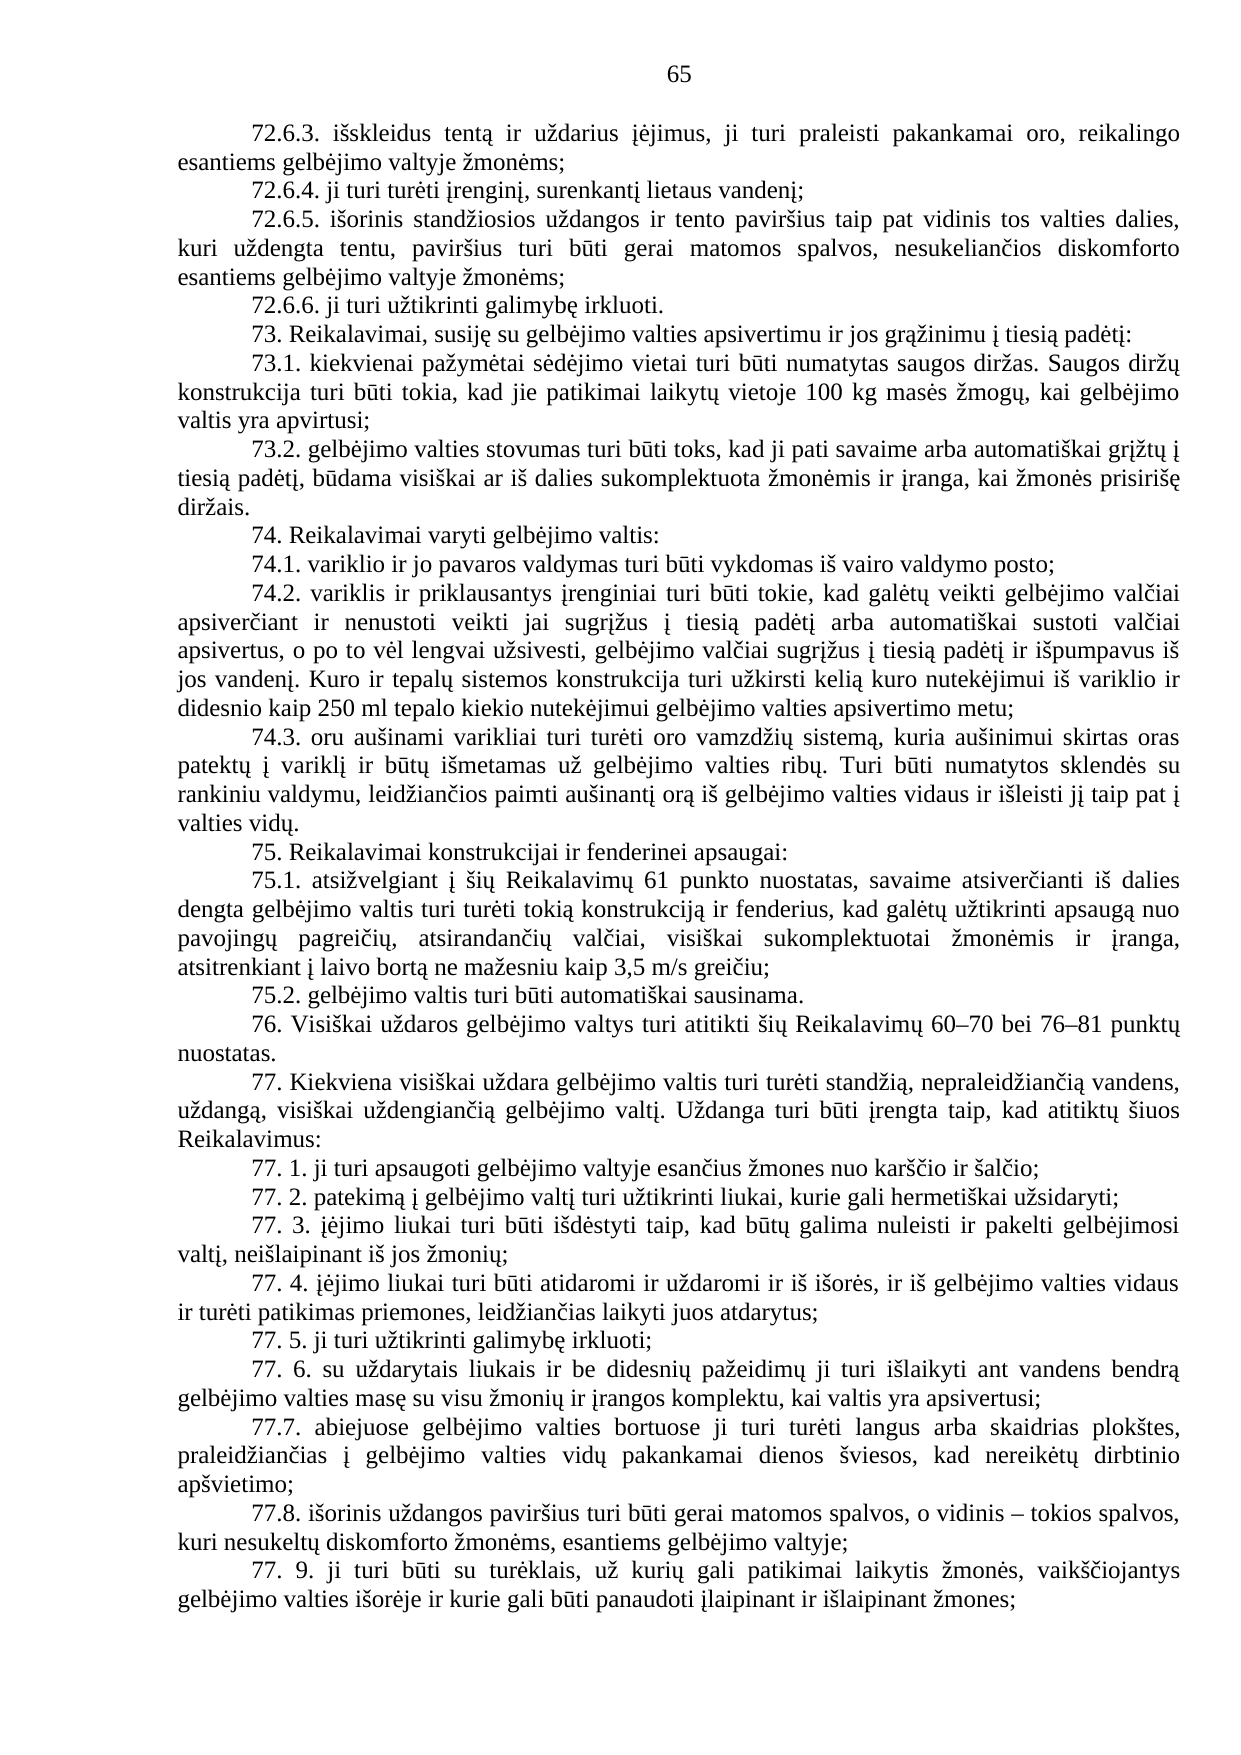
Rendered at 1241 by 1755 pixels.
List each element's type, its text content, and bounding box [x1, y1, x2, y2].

text 77. 2. patekimą į gelbėjimo valtį turi užtikrinti liukai, kurie gali hermetiškai užsidaryti; [177, 1182, 1181, 1211]
text 74.2. variklis ir priklausantys įrenginiai turi būti tokie, kad galėtų veikti gelbėjimo valčiai apsiverčiant ir nenustoti veikti jai sugrįžus į tiesią padėtį arba automatiškai sustoti valčiai apsivertus, o po to vėl lengvai užsivesti, gelbėjimo valčiai sugrįžus į tiesią padėtį ir išpumpavus iš jos vandenį. Kuro ir tepalų sistemos konstrukcija turi užkirsti kelią kuro nutekėjimui iš variklio ir didesnio kaip 250 ml tepalo kiekio nutekėjimui gelbėjimo valties apsivertimo metu; [177, 578, 1181, 722]
text 74. Reikalavimai varyti gelbėjimo valtis: [177, 521, 1181, 549]
text 76. Visiškai uždaros gelbėjimo valtys turi atitikti šių Reikalavimų 60–70 bei 76–81 punktų nuostatas. [177, 1009, 1181, 1067]
text 72.6.4. ji turi turėti įrenginį, surenkantį lietaus vandenį; [177, 176, 1181, 204]
text 77.7. abiejuose gelbėjimo valties bortuose ji turi turėti langus arba skaidrias plokštes, praleidžiančias į gelbėjimo valties vidų pakankamai dienos šviesos, kad nereikėtų dirbtinio apšvietimo; [177, 1412, 1181, 1498]
text 73.2. gelbėjimo valties stovumas turi būti toks, kad ji pati savaime arba automatiškai grįžtų į tiesią padėtį, būdama visiškai ar iš dalies sukomplektuota žmonėmis ir įranga, kai žmonės prisirišę diržais. [177, 434, 1181, 521]
text 77. Kiekviena visiškai uždara gelbėjimo valtis turi turėti standžią, nepraleidžiančią vandens, uždangą, visiškai uždengiančią gelbėjimo valtį. Uždanga turi būti įrengta taip, kad atitiktų šiuos Reikalavimus: [177, 1067, 1181, 1153]
text 75.2. gelbėjimo valtis turi būti automatiškai sausinama. [177, 981, 1181, 1009]
text 72.6.5. išorinis standžiosios uždangos ir tento paviršius taip pat vidinis tos valties dalies, kuri uždengta tentu, paviršius turi būti gerai matomos spalvos, nesukeliančios diskomforto esantiems gelbėjimo valtyje žmonėms; [177, 204, 1181, 291]
text 73.1. kiekvienai pažymėtai sėdėjimo vietai turi būti numatytas saugos diržas. Saugos diržų konstrukcija turi būti tokia, kad jie patikimai laikytų vietoje 100 kg masės žmogų, kai gelbėjimo valtis yra apvirtusi; [177, 348, 1181, 434]
text 72.6.6. ji turi užtikrinti galimybę irkluoti. [177, 291, 1181, 319]
text 77. 4. įėjimo liukai turi būti atidaromi ir uždaromi ir iš išorės, ir iš gelbėjimo valties vidaus ir turėti patikimas priemones, leidžiančias laikyti juos atdarytus; [177, 1268, 1181, 1326]
text 77. 5. ji turi užtikrinti galimybę irkluoti; [177, 1326, 1181, 1354]
text 74.3. oru aušinami varikliai turi turėti oro vamzdžių sistemą, kuria aušinimui skirtas oras patektų į variklį ir būtų išmetamas už gelbėjimo valties ribų. Turi būti numatytos sklendės su rankiniu valdymu, leidžiančios paimti aušinantį orą iš gelbėjimo valties vidaus ir išleisti jį taip pat į valties vidų. [177, 722, 1181, 837]
text 74.1. variklio ir jo pavaros valdymas turi būti vykdomas iš vairo valdymo posto; [177, 549, 1181, 578]
text 75.1. atsižvelgiant į šių Reikalavimų 61 punkto nuostatas, savaime atsiverčianti iš dalies dengta gelbėjimo valtis turi turėti tokią konstrukciją ir fenderius, kad galėtų užtikrinti apsaugą nuo pavojingų pagreičių, atsirandančių valčiai, visiškai sukomplektuotai žmonėmis ir įranga, atsitrenkiant į laivo bortą ne mažesniu kaip 3,5 m/s greičiu; [177, 866, 1181, 981]
text 77. 1. ji turi apsaugoti gelbėjimo valtyje esančius žmones nuo karščio ir šalčio; [177, 1153, 1181, 1182]
text 77.8. išorinis uždangos paviršius turi būti gerai matomos spalvos, o vidinis – tokios spalvos, kuri nesukeltų diskomforto žmonėms, esantiems gelbėjimo valtyje; [177, 1498, 1181, 1556]
text 72.6.3. išskleidus tentą ir uždarius įėjimus, ji turi praleisti pakankamai oro, reikalingo esantiems gelbėjimo valtyje žmonėms; [177, 118, 1181, 176]
text 73. Reikalavimai, susiję su gelbėjimo valties apsivertimu ir jos grąžinimu į tiesią padėtį: [177, 319, 1181, 348]
text 75. Reikalavimai konstrukcijai ir fenderinei apsaugai: [177, 837, 1181, 866]
text 77. 3. įėjimo liukai turi būti išdėstyti taip, kad būtų galima nuleisti ir pakelti gelbėjimosi valtį, neišlaipinant iš jos žmonių; [177, 1211, 1181, 1268]
text 77. 6. su uždarytais liukais ir be didesnių pažeidimų ji turi išlaikyti ant vandens bendrą gelbėjimo valties masę su visu žmonių ir įrangos komplektu, kai valtis yra apsivertusi; [177, 1354, 1181, 1412]
text 77. 9. ji turi būti su turėklais, už kurių gali patikimai laikytis žmonės, vaikščiojantys gelbėjimo valties išorėje ir kurie gali būti panaudoti įlaipinant ir išlaipinant žmones; [177, 1556, 1181, 1613]
